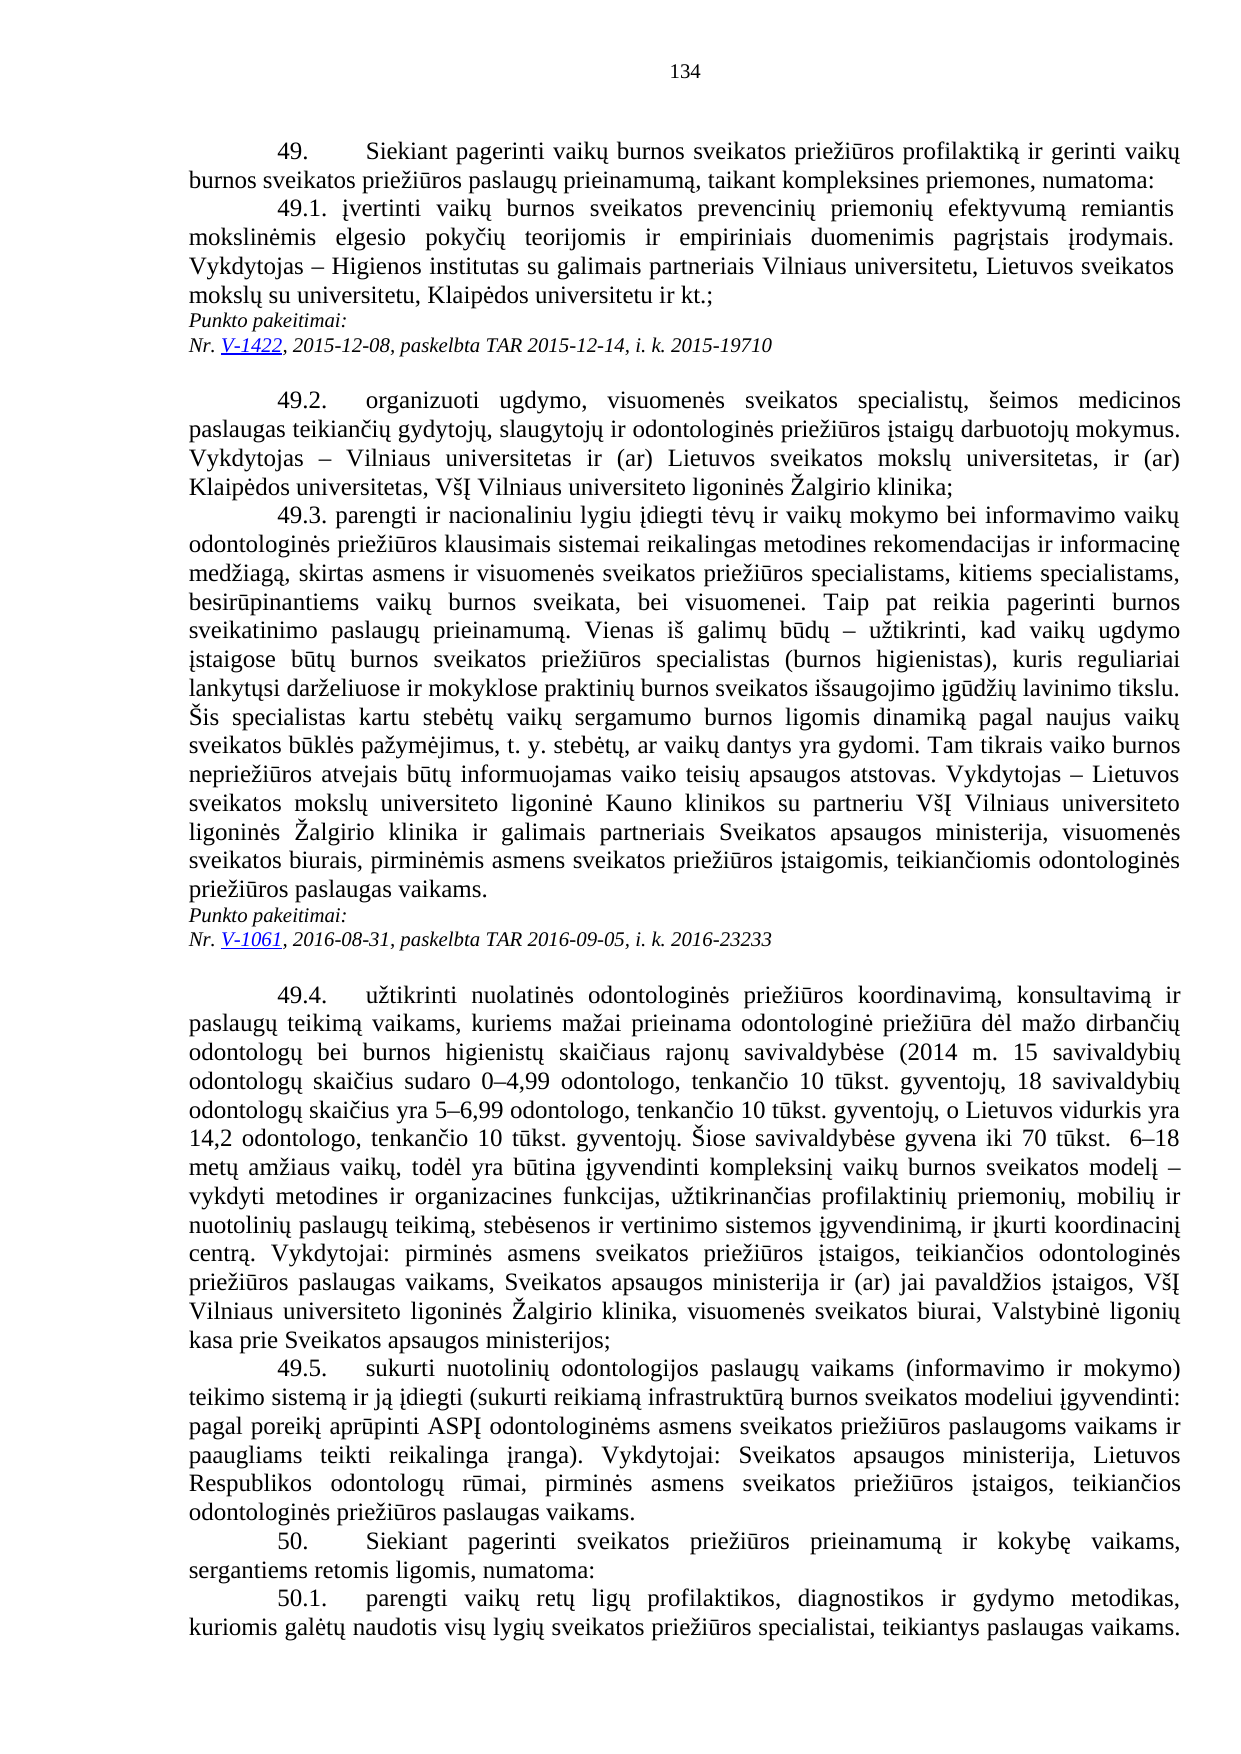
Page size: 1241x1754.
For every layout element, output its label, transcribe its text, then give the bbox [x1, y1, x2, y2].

text 49.1. įvertinti vaikų burnos sveikatos prevencinių priemonių efektyvumą remiantis mokslinėmis elgesio pokyčių teorijomis ir empiriniais duomenimis pagrįstais įrodymais. Vykdytojas – Higienos institutas su galimais partneriais Vilniaus universitetu, Lietuvos sveikatos mokslų su universitetu, Klaipėdos universitetu ir kt.; [188, 193, 1175, 308]
text 49.3. parengti ir nacionaliniu lygiu įdiegti tėvų ir vaikų mokymo bei informavimo vaikų odontologinės priežiūros klausimais sistemai reikalingas metodines rekomendacijas ir informacinę medžiagą, skirtas asmens ir visuomenės sveikatos priežiūros specialistams, kitiems specialistams, besirūpinantiems vaikų burnos sveikata, bei visuomenei. Taip pat reikia pagerinti burnos sveikatinimo paslaugų prieinamumą. Vienas iš galimų būdų – užtikrinti, kad vaikų ugdymo įstaigose būtų burnos sveikatos priežiūros specialistas (burnos higienistas), kuris reguliariai lankytųsi darželiuose ir mokyklose praktinių burnos sveikatos išsaugojimo įgūdžių lavinimo tikslu. Šis specialistas kartu stebėtų vaikų sergamumo burnos ligomis dinamiką pagal naujus vaikų sveikatos būklės pažymėjimus, t. y. stebėtų, ar vaikų dantys yra gydomi. Tam tikrais vaiko burnos nepriežiūros atvejais būtų informuojamas vaiko teisių apsaugos atstovas. Vykdytojas – Lietuvos sveikatos mokslų universiteto ligoninė Kauno klinikos su partneriu VšĮ Vilniaus universiteto ligoninės Žalgirio klinika ir galimais partneriais Sveikatos apsaugos ministerija, visuomenės sveikatos biurais, pirminėmis asmens sveikatos priežiūros įstaigomis, teikiančiomis odontologinės priežiūros paslaugas vaikams. [188, 500, 1181, 903]
text 49. Siekiant pagerinti vaikų burnos sveikatos priežiūros profilaktiką ir gerinti vaikų burnos sveikatos priežiūros paslaugų prieinamumą, taikant kompleksines priemones, numatoma: [188, 136, 1181, 193]
text 50.1. parengti vaikų retų ligų profilaktikos, diagnostikos ir gydymo metodikas, kuriomis galėtų naudotis visų lygių sveikatos priežiūros specialistai, teikiantys paslaugas vaikams. [188, 1583, 1181, 1641]
text 49.4. užtikrinti nuolatinės odontologinės priežiūros koordinavimą, konsultavimą ir paslaugų teikimą vaikams, kuriems mažai prieinama odontologinė priežiūra dėl mažo dirbančių odontologų bei burnos higienistų skaičiaus rajonų savivaldybėse (2014 m. 15 savivaldybių odontologų skaičius sudaro 0–4,99 odontologo, tenkančio 10 tūkst. gyventojų, 18 savivaldybių odontologų skaičius yra 5–6,99 odontologo, tenkančio 10 tūkst. gyventojų, o Lietuvos vidurkis yra 14,2 odontologo, tenkančio 10 tūkst. gyventojų. Šiose savivaldybėse gyvena iki 70 tūkst. 6–18 metų amžiaus vaikų, todėl yra būtina įgyvendinti kompleksinį vaikų burnos sveikatos modelį – vykdyti metodines ir organizacines funkcijas, užtikrinančias profilaktinių priemonių, mobilių ir nuotolinių paslaugų teikimą, stebėsenos ir vertinimo sistemos įgyvendinimą, ir įkurti koordinacinį centrą. Vykdytojai: pirminės asmens sveikatos priežiūros įstaigos, teikiančios odontologinės priežiūros paslaugas vaikams, Sveikatos apsaugos ministerija ir (ar) jai pavaldžios įstaigos, VšĮ Vilniaus universiteto ligoninės Žalgirio klinika, visuomenės sveikatos biurai, Valstybinė ligonių kasa prie Sveikatos apsaugos ministerijos; [188, 980, 1181, 1353]
text Punkto pakeitimai: [188, 903, 1181, 927]
text Punkto pakeitimai: [188, 308, 1181, 332]
text Nr. V-1061, 2016-08-31, paskelbta TAR 2016-09-05, i. k. 2016-23233 [188, 927, 1181, 951]
text 49.5. sukurti nuotolinių odontologijos paslaugų vaikams (informavimo ir mokymo) teikimo sistemą ir ją įdiegti (sukurti reikiamą infrastruktūrą burnos sveikatos modeliui įgyvendinti: pagal poreikį aprūpinti ASPĮ odontologinėms asmens sveikatos priežiūros paslaugoms vaikams ir paaugliams teikti reikalinga įranga). Vykdytojai: Sveikatos apsaugos ministerija, Lietuvos Respublikos odontologų rūmai, pirminės asmens sveikatos priežiūros įstaigos, teikiančios odontologinės priežiūros paslaugas vaikams. [188, 1353, 1181, 1526]
text Nr. V-1422, 2015-12-08, paskelbta TAR 2015-12-14, i. k. 2015-19710 [188, 332, 1181, 357]
text 49.2. organizuoti ugdymo, visuomenės sveikatos specialistų, šeimos medicinos paslaugas teikiančių gydytojų, slaugytojų ir odontologinės priežiūros įstaigų darbuotojų mokymus. Vykdytojas – Vilniaus universitetas ir (ar) Lietuvos sveikatos mokslų universitetas, ir (ar) Klaipėdos universitetas, VšĮ Vilniaus universiteto ligoninės Žalgirio klinika; [188, 385, 1181, 500]
text 50. Siekiant pagerinti sveikatos priežiūros prieinamumą ir kokybę vaikams, sergantiems retomis ligomis, numatoma: [188, 1526, 1181, 1583]
